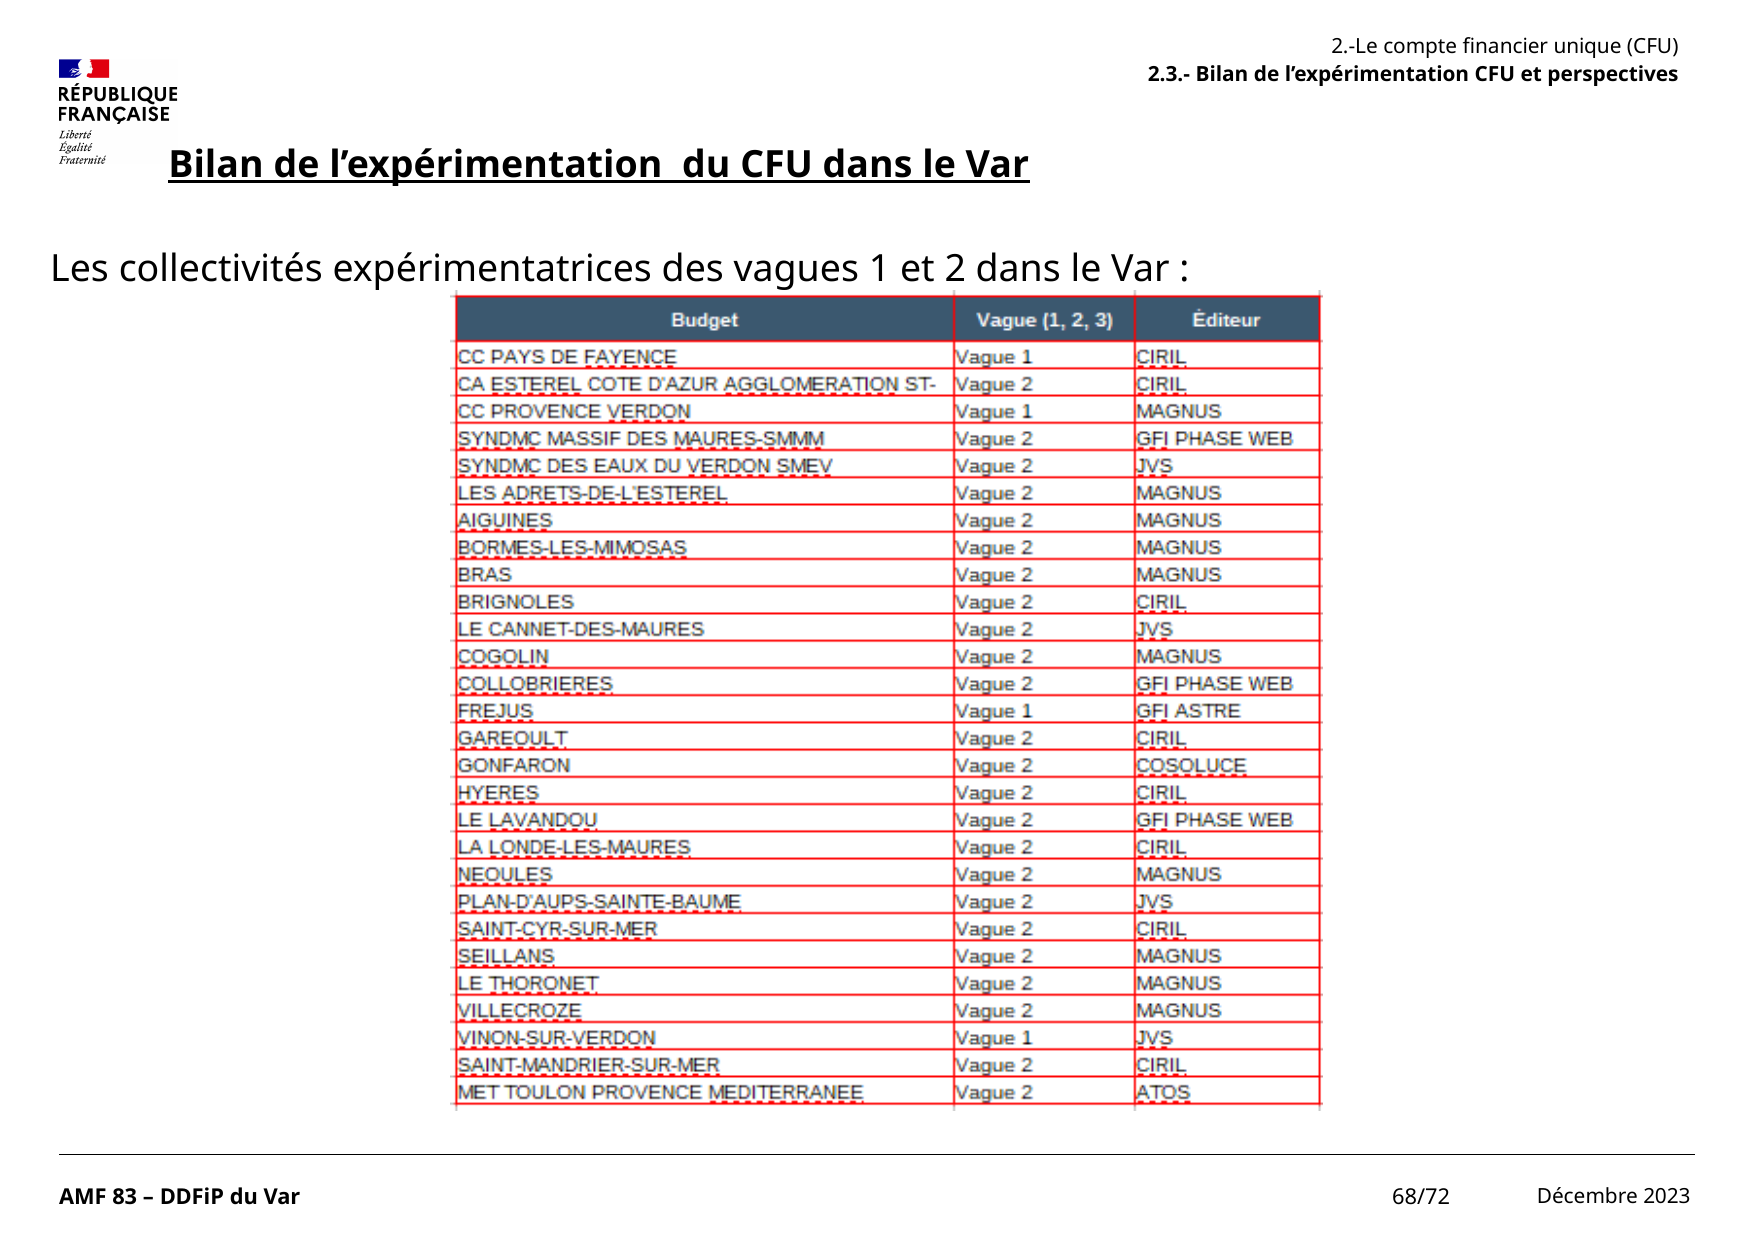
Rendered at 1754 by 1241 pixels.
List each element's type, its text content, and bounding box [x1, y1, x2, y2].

picture [59, 59, 178, 141]
text_box Bilan de l’expérimentation du CFU dans le Var [153, 129, 1252, 285]
text_box 2.-Le compte financier unique (CFU) 2.3.- Bilan de l’expérimentation CFU et perspectives [224, 23, 1694, 107]
picture [450, 290, 1323, 1111]
list Les collectivités expérimentatrices des vagues 1 et 2 dans le Var : [50, 141, 1690, 1121]
